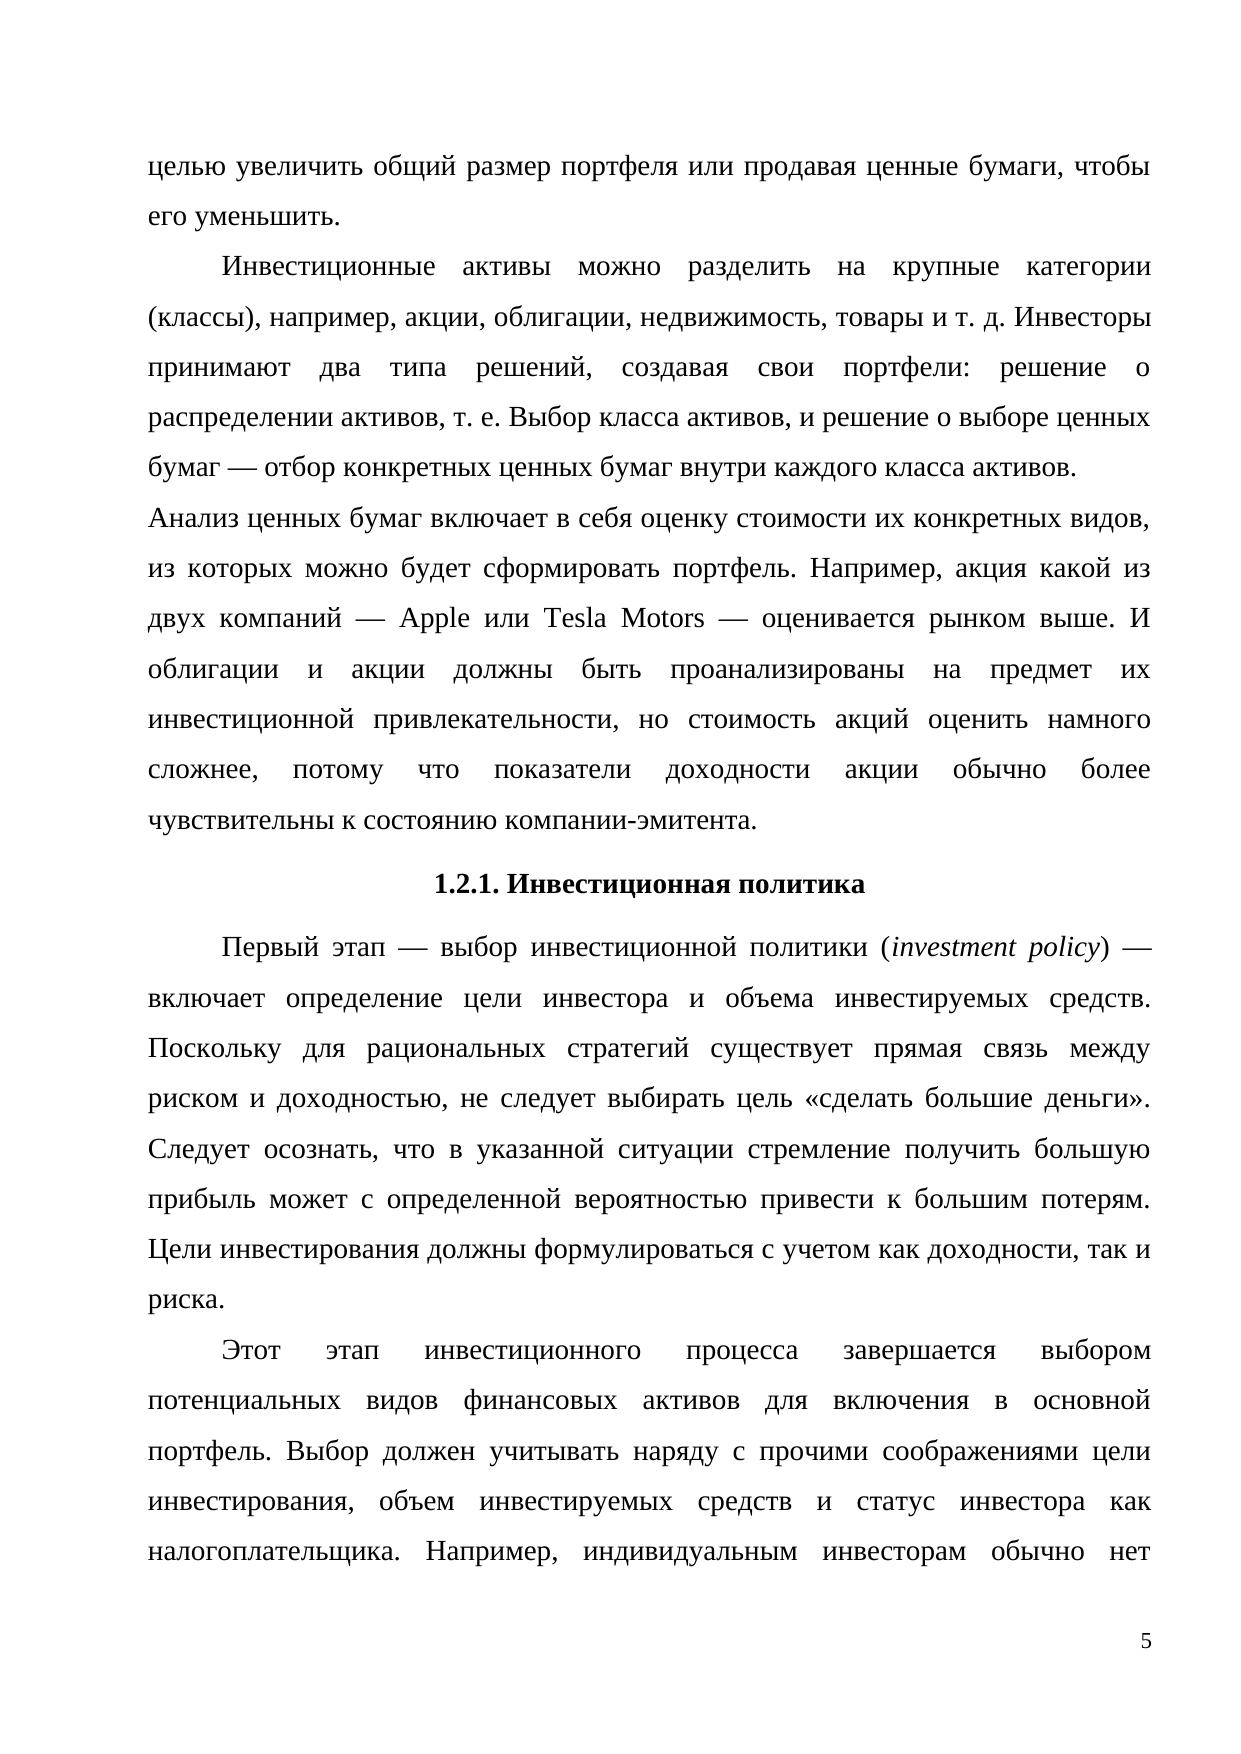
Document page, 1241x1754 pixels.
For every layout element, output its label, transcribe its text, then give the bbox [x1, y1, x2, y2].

text целью увеличить общий размер портфеля или продавая ценные бумаги, чтобы его уменьшить. [148, 148, 1152, 232]
subtitle 1.2.1. Инвестиционная политика [148, 867, 1152, 900]
text Анализ ценных бумаг включает в себя оценку стоимости их конкретных видов, из которых можно будет сформировать портфель. Например, акция какой из двух компаний — Apple или Tesla Motors — оценивается рынком выше. И облигации и акции должны быть проанализированы на предмет их инвестиционной привлекательности, но стоимость акций оценить намного сложнее, потому что показатели доходности акции обычно более чувствительны к состоянию компании-эмитента. [148, 500, 1152, 835]
text Этот этап инвестиционного процесса завершается выбором потенциальных видов финансовых активов для включения в основной портфель. Выбор должен учитывать наряду с прочими соображениями цели инвестирования, объем инвестируемых средств и статус инвестора как налогоплательщика. Например, индивидуальным инвесторам обычно нет [148, 1332, 1152, 1567]
text Инвестиционные активы можно разделить на крупные категории (классы), например, акции, облигации, недвижимость, товары и т. д. Инвесторы принимают два типа решений, создавая свои портфели: решение о распределении активов, т. е. Выбор класса активов, и решение о выборе ценных бумаг — отбор конкретных ценных бумаг внутри каждого класса активов. [148, 248, 1152, 483]
text Первый этап — выбор инвестиционной политики (investment policy) — включает определение цели инвестора и объема инвестируемых средств. Поскольку для рациональных стратегий существует прямая связь между риском и доходностью, не следует выбирать цель «сделать большие деньги». Следует осознать, что в указанной ситуации стремление получить большую прибыль может с определенной вероятностью привести к большим потерям. Цели инвестирования должны формулироваться с учетом как доходности, так и риска. [148, 929, 1152, 1315]
